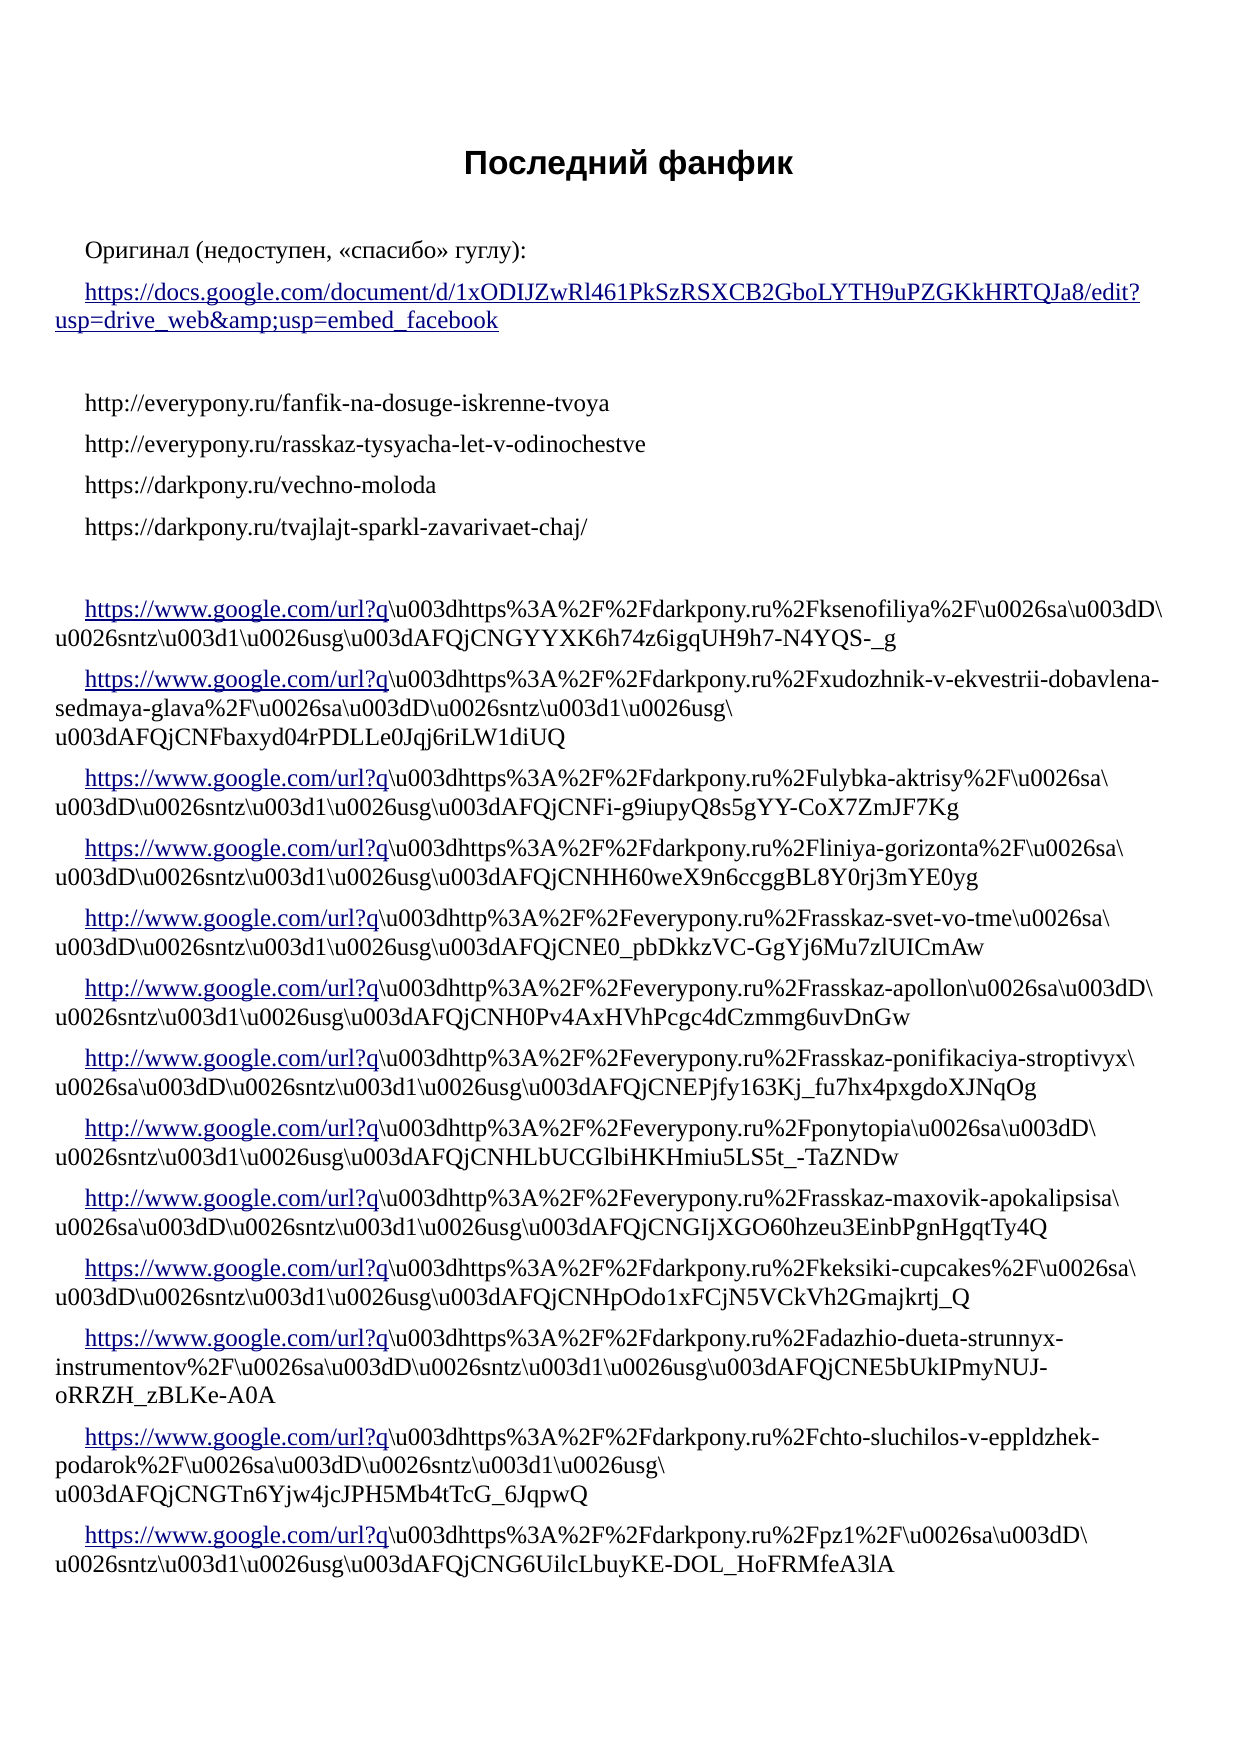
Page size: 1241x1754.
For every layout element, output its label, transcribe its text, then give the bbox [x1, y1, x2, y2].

subtitle Последний фанфик [55, 143, 1172, 182]
text https://www.google.com/url?q\u003dhttps%3A%2F%2Fdarkpony.ru%2Fpz1%2F\u0026sa\u003dD\u0026sntz\u003d1\u0026usg\u003dAFQjCNG6UilcLbuyKE-DOL_HoFRMfeA3lA [55, 1521, 1172, 1578]
text Оригинал (недоступен, «спасибо» гуглу): [55, 236, 1172, 264]
text http://www.google.com/url?q\u003dhttp%3A%2F%2Feverypony.ru%2Frasskaz-svet-vo-tme\u0026sa\u003dD\u0026sntz\u003d1\u0026usg\u003dAFQjCNE0_pbDkkzVC-GgYj6Mu7zlUICmAw [55, 903, 1172, 961]
text https://darkpony.ru/tvajlajt-sparkl-zavarivaet-chaj/ [55, 512, 1172, 541]
text https://www.google.com/url?q\u003dhttps%3A%2F%2Fdarkpony.ru%2Fadazhio-dueta-strunnyx-instrumentov%2F\u0026sa\u003dD\u0026sntz\u003d1\u0026usg\u003dAFQjCNE5bUkIPmyNUJ-oRRZH_zBLKe-A0A [55, 1323, 1172, 1409]
text https://www.google.com/url?q\u003dhttps%3A%2F%2Fdarkpony.ru%2Fkeksiki-cupcakes%2F\u0026sa\u003dD\u0026sntz\u003d1\u0026usg\u003dAFQjCNHpOdo1xFCjN5VCkVh2Gmajkrtj_Q [55, 1253, 1172, 1311]
text http://www.google.com/url?q\u003dhttp%3A%2F%2Feverypony.ru%2Frasskaz-ponifikaciya-stroptivyx\u0026sa\u003dD\u0026sntz\u003d1\u0026usg\u003dAFQjCNEPjfy163Kj_fu7hx4pxgdoXJNqOg [55, 1043, 1172, 1101]
text http://www.google.com/url?q\u003dhttp%3A%2F%2Feverypony.ru%2Fponytopia\u0026sa\u003dD\u0026sntz\u003d1\u0026usg\u003dAFQjCNHLbUCGlbiHKHmiu5LS5t_-TaZNDw [55, 1113, 1172, 1171]
text https://www.google.com/url?q\u003dhttps%3A%2F%2Fdarkpony.ru%2Fchto-sluchilos-v-eppldzhek-podarok%2F\u0026sa\u003dD\u0026sntz\u003d1\u0026usg\u003dAFQjCNGTn6Yjw4jcJPH5Mb4tTcG_6JqpwQ [55, 1422, 1172, 1508]
text https://docs.google.com/document/d/1xODIJZwRl461PkSzRSXCB2GboLYTH9uPZGKkHRTQJa8/edit?usp=drive_web&amp;usp=embed_facebook [55, 277, 1172, 334]
text http://everypony.ru/fanfik-na-dosuge-iskrenne-tvoya [55, 388, 1172, 417]
text http://everypony.ru/rasskaz-tysyacha-let-v-odinochestve [55, 429, 1172, 458]
text https://www.google.com/url?q\u003dhttps%3A%2F%2Fdarkpony.ru%2Fulybka-aktrisy%2F\u0026sa\u003dD\u0026sntz\u003d1\u0026usg\u003dAFQjCNFi-g9iupyQ8s5gYY-CoX7ZmJF7Kg [55, 763, 1172, 821]
text https://www.google.com/url?q\u003dhttps%3A%2F%2Fdarkpony.ru%2Fliniya-gorizonta%2F\u0026sa\u003dD\u0026sntz\u003d1\u0026usg\u003dAFQjCNHH60weX9n6ccggBL8Y0rj3mYE0yg [55, 833, 1172, 891]
text http://www.google.com/url?q\u003dhttp%3A%2F%2Feverypony.ru%2Frasskaz-maxovik-apokalipsisa\u0026sa\u003dD\u0026sntz\u003d1\u0026usg\u003dAFQjCNGIjXGO60hzeu3EinbPgnHgqtTy4Q [55, 1183, 1172, 1241]
text http://www.google.com/url?q\u003dhttp%3A%2F%2Feverypony.ru%2Frasskaz-apollon\u0026sa\u003dD\u0026sntz\u003d1\u0026usg\u003dAFQjCNH0Pv4AxHVhPcgc4dCzmmg6uvDnGw [55, 973, 1172, 1031]
text https://www.google.com/url?q\u003dhttps%3A%2F%2Fdarkpony.ru%2Fksenofiliya%2F\u0026sa\u003dD\u0026sntz\u003d1\u0026usg\u003dAFQjCNGYYXK6h74z6igqUH9h7-N4YQS-_g [55, 594, 1172, 652]
text https://darkpony.ru/vechno-moloda [55, 471, 1172, 499]
text https://www.google.com/url?q\u003dhttps%3A%2F%2Fdarkpony.ru%2Fxudozhnik-v-ekvestrii-dobavlena-sedmaya-glava%2F\u0026sa\u003dD\u0026sntz\u003d1\u0026usg\u003dAFQjCNFbaxyd04rPDLLe0Jqj6riLW1diUQ [55, 664, 1172, 751]
